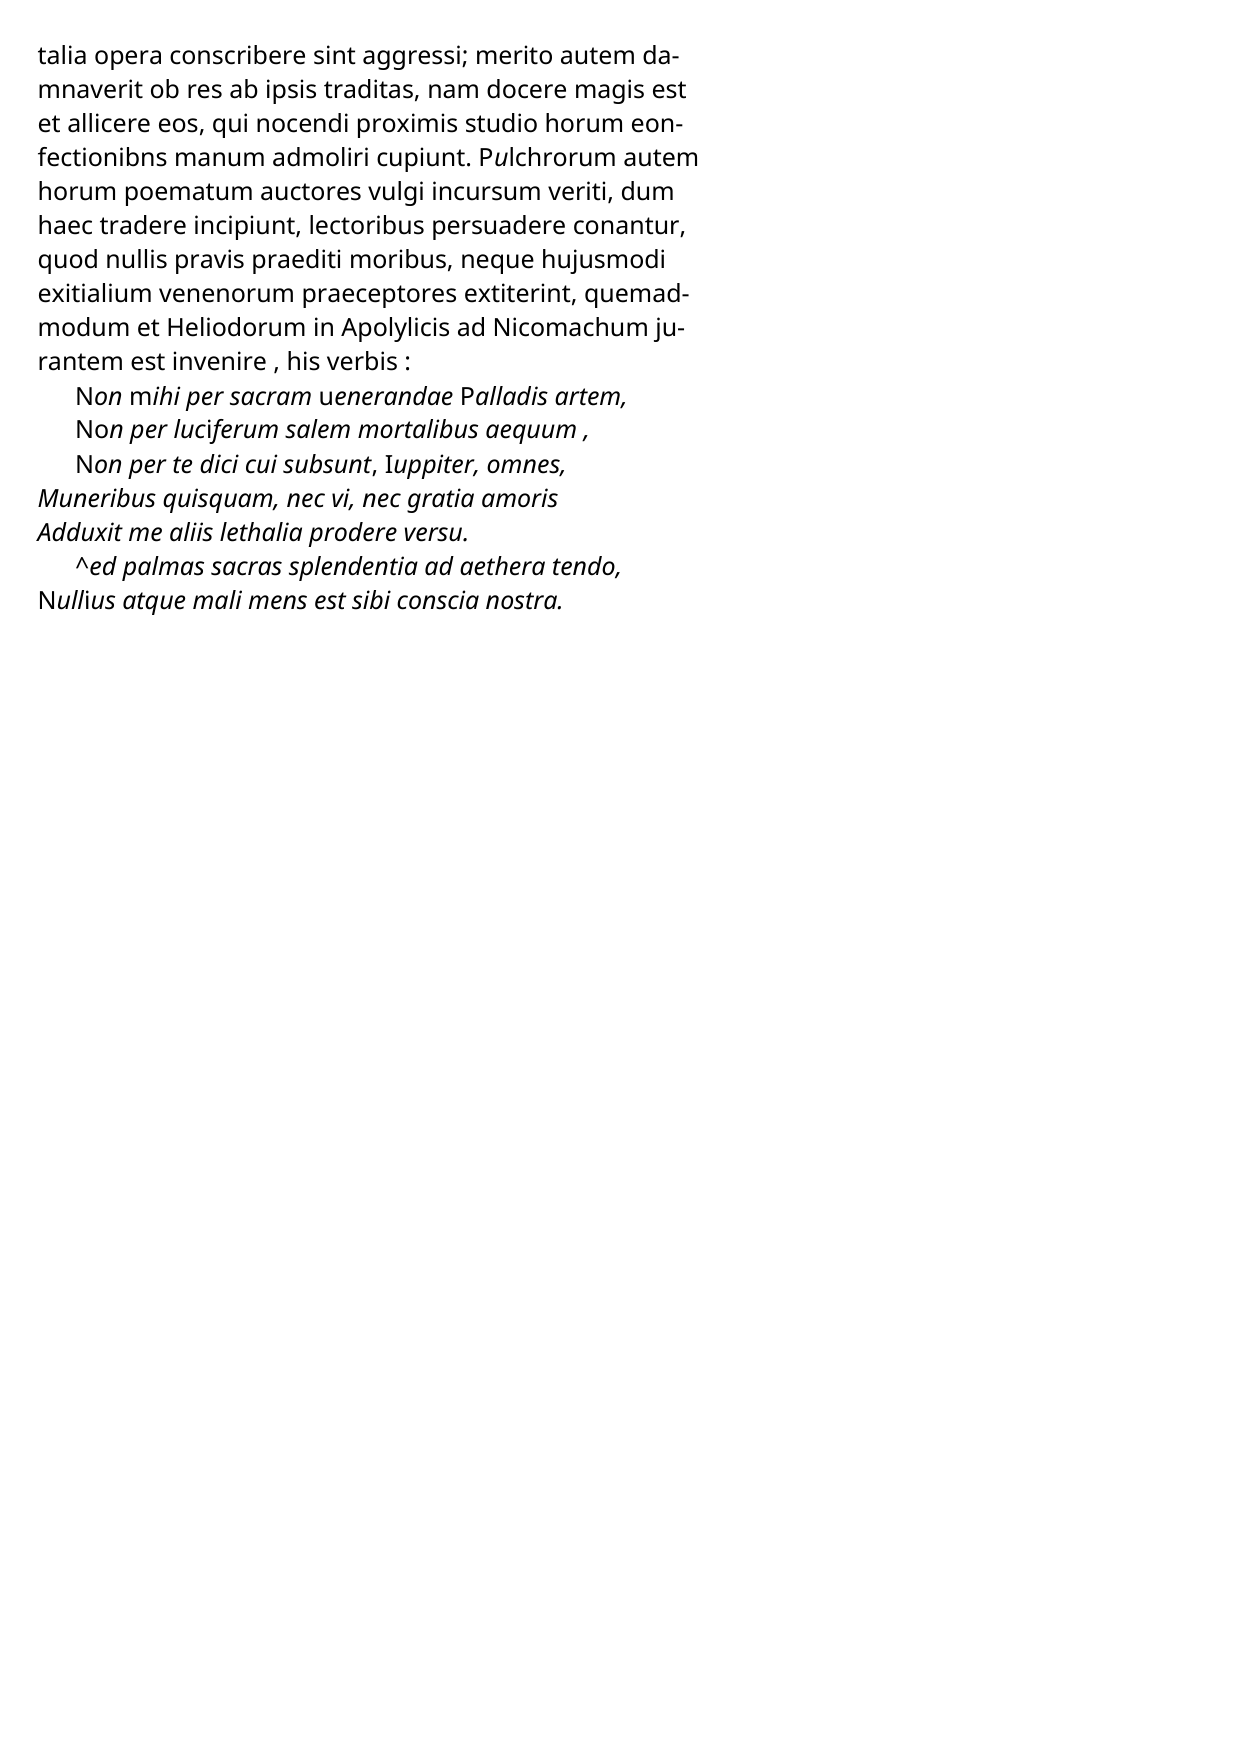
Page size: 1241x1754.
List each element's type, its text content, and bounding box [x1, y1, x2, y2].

text talia opera conscribere sint aggressi; merito autem da- mnaverit ob res ab ipsis traditas, nam docere magis est et allicere eos, qui nocendi proximis studio horum eon- fectionibns manum admoliri cupiunt. Pulchrorum autem horum poematum auctores vulgi incursum veriti, dum haec tradere incipiunt, lectoribus persuadere conantur, quod nullis pravis praediti moribus, neque hujusmodi exitialium venenorum praeceptores extiterint, quemad- modum et Heliodorum in Apolylicis ad Nicomachum ju- rantem est invenire , his verbis : [37, 37, 1203, 378]
text Non per te dici cui subsunt, Iuppiter, omnes, Muneribus quisquam, nec vi, nec gratia amoris Adduxit me aliis lethalia prodere versu. [37, 446, 1203, 548]
text Non per luciferum salem mortalibus aequum , [37, 412, 1203, 446]
text Non mihi per sacram uenerandae Palladis artem, [37, 378, 1203, 412]
text ^ed palmas sacras splendentia ad aethera tendo, Nullius atque mali mens est sibi conscia nostra. [37, 548, 1203, 617]
